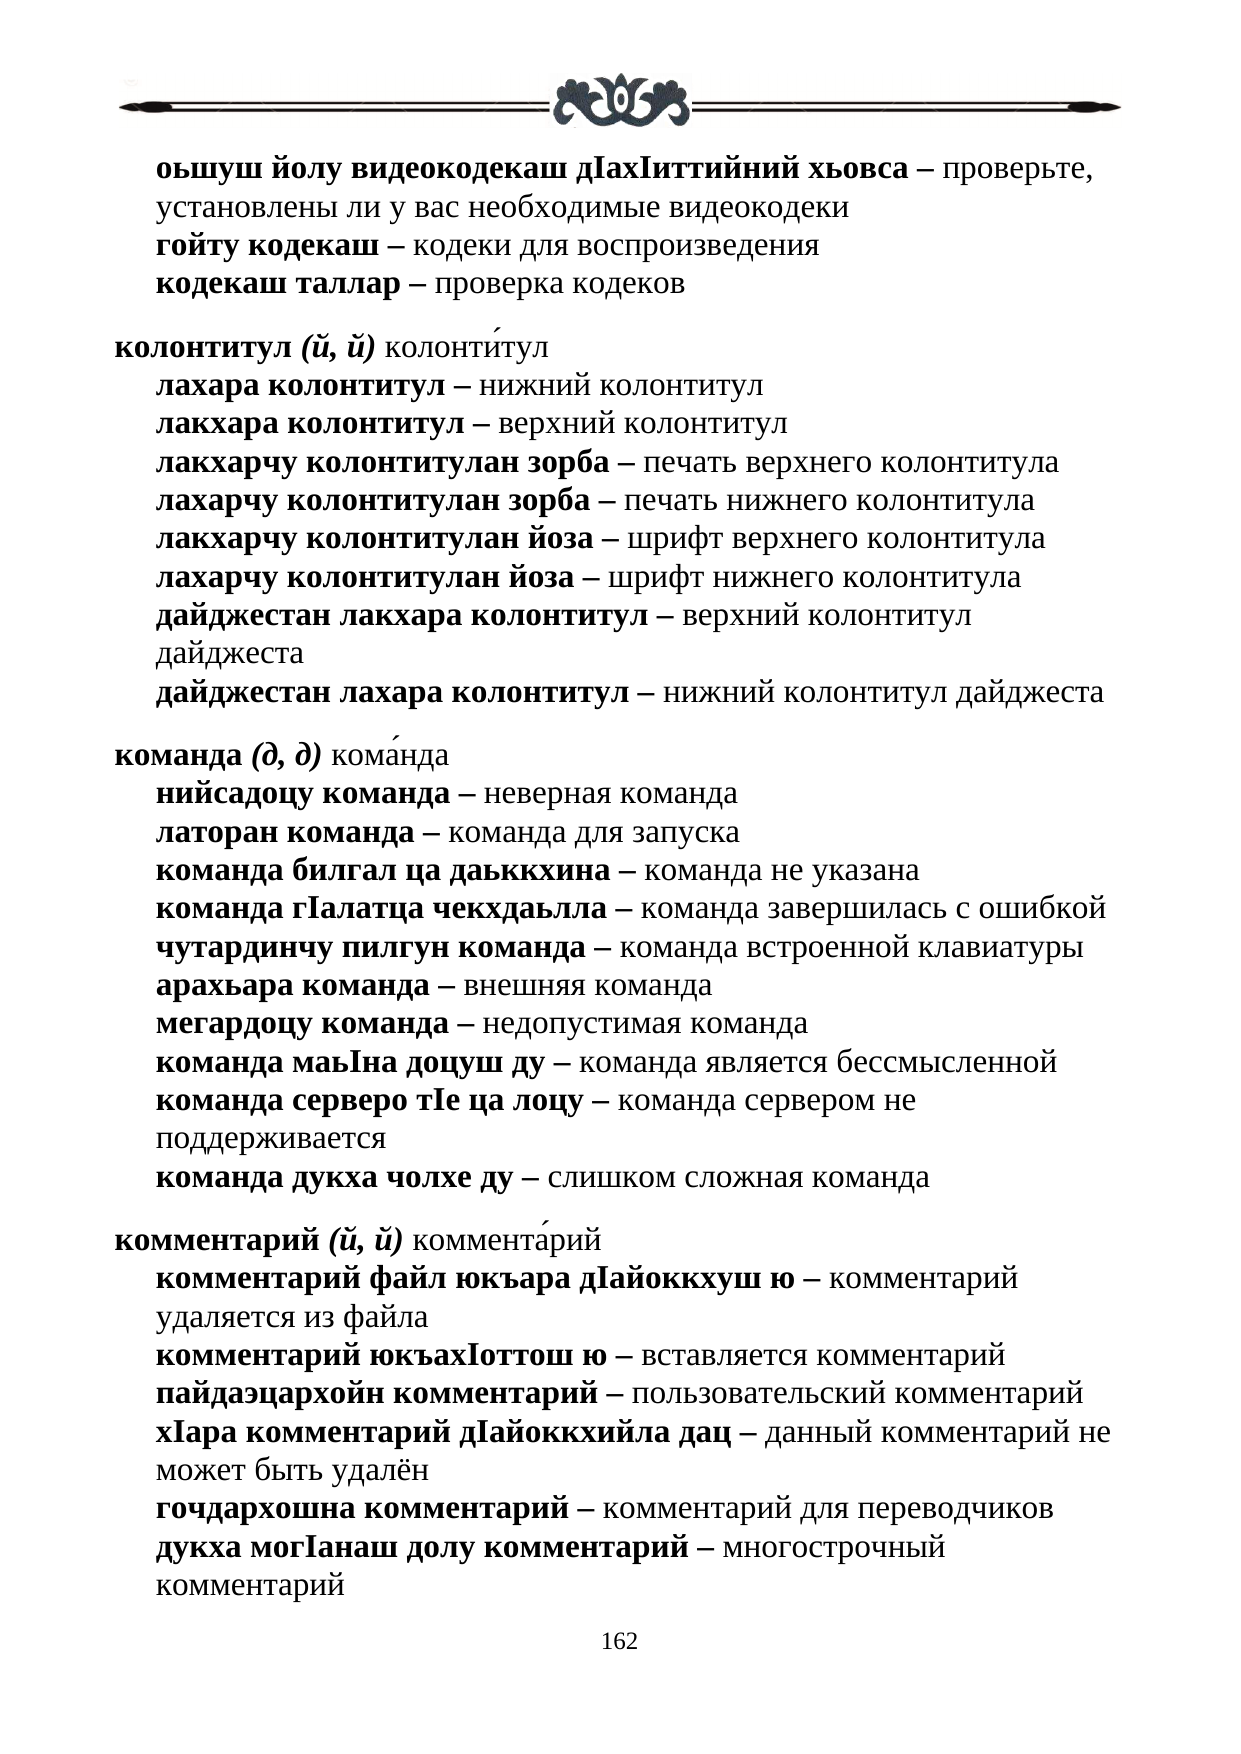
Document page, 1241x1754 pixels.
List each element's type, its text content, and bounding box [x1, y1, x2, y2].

text колонтитул (й, й) колонти́тул лахара колонтитул – нижний колонтитул лакхара колонтитул – верхний колонтитул лакхарчу колонтитулан зорба – печать верхнего колонтитула лахарчу колонтитулан зорба – печать нижнего колонтитула лакхарчу колонтитулан йоза – шрифт верхнего колонтитула лахарчу колонтитулан йоза – шрифт нижнего колонтитула дайджестан лакхара колонтитул – верхний колонтитул дайджеста дайджестан лахара колонтитул – нижний колонтитул дайджеста [114, 326, 1122, 709]
text команда (д, д) кома́нда нийсадоцу команда – неверная команда латоран команда – команда для запуска команда билгал ца даьккхина – команда не указана команда гIалатца чекхдаьлла – команда завершилась с ошибкой чутардинчу пилгун команда – команда встроенной клавиатуры арахьара команда – внешняя команда мегардоцу команда – недопустимая команда команда маьIна доцуш ду – команда является бессмысленной команда серверо тIе ца лоцу – команда сервером не поддерживается команда дукха чолхе ду – слишком сложная команда [114, 734, 1122, 1194]
text оьшуш йолу видеокодекаш дIахIиттийний хьовса – проверьте, установлены ли у вас необходимые видеокодеки гойту кодекаш – кодеки для воспроизведения кодекаш таллар – проверка кодеков [114, 148, 1122, 301]
text комментарий (й, й) коммента́рий комментарий файл юкъара дIайоккхуш ю – комментарий удаляется из файла комментарий юкъахIоттош ю – вставляется комментарий пайдаэцархойн комментарий – пользовательский комментарий хIара комментарий дIайоккхийла дац – данный комментарий не может быть удалён гочдархошна комментарий – комментарий для переводчиков дукха могIанаш долу комментарий – многострочный комментарий [114, 1219, 1122, 1603]
